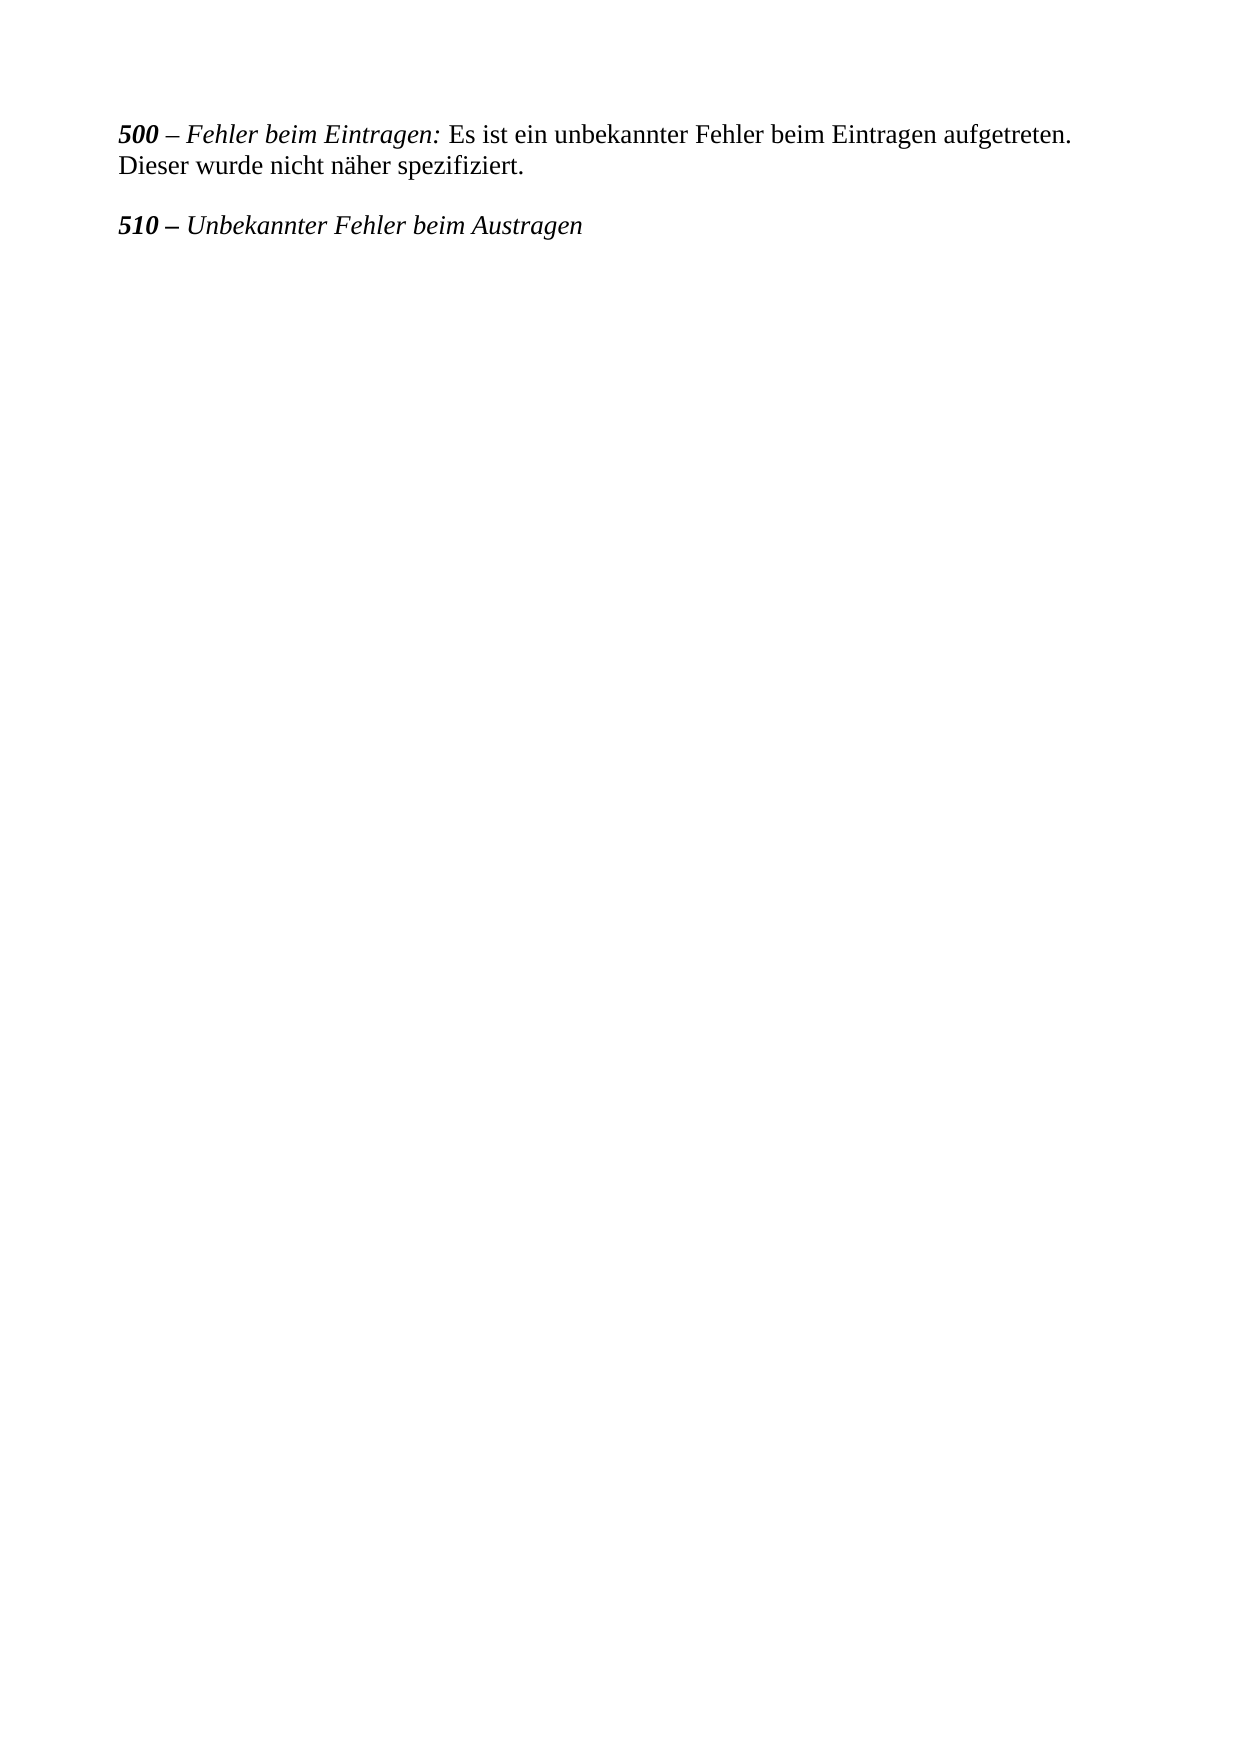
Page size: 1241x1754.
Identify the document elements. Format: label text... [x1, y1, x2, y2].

text 500 – Fehler beim Eintragen: Es ist ein unbekannter Fehler beim Eintragen aufgetreten. Dieser wurde nicht näher spezifiziert. [118, 118, 1122, 180]
text 510 – Unbekannter Fehler beim Austragen [118, 209, 1122, 240]
